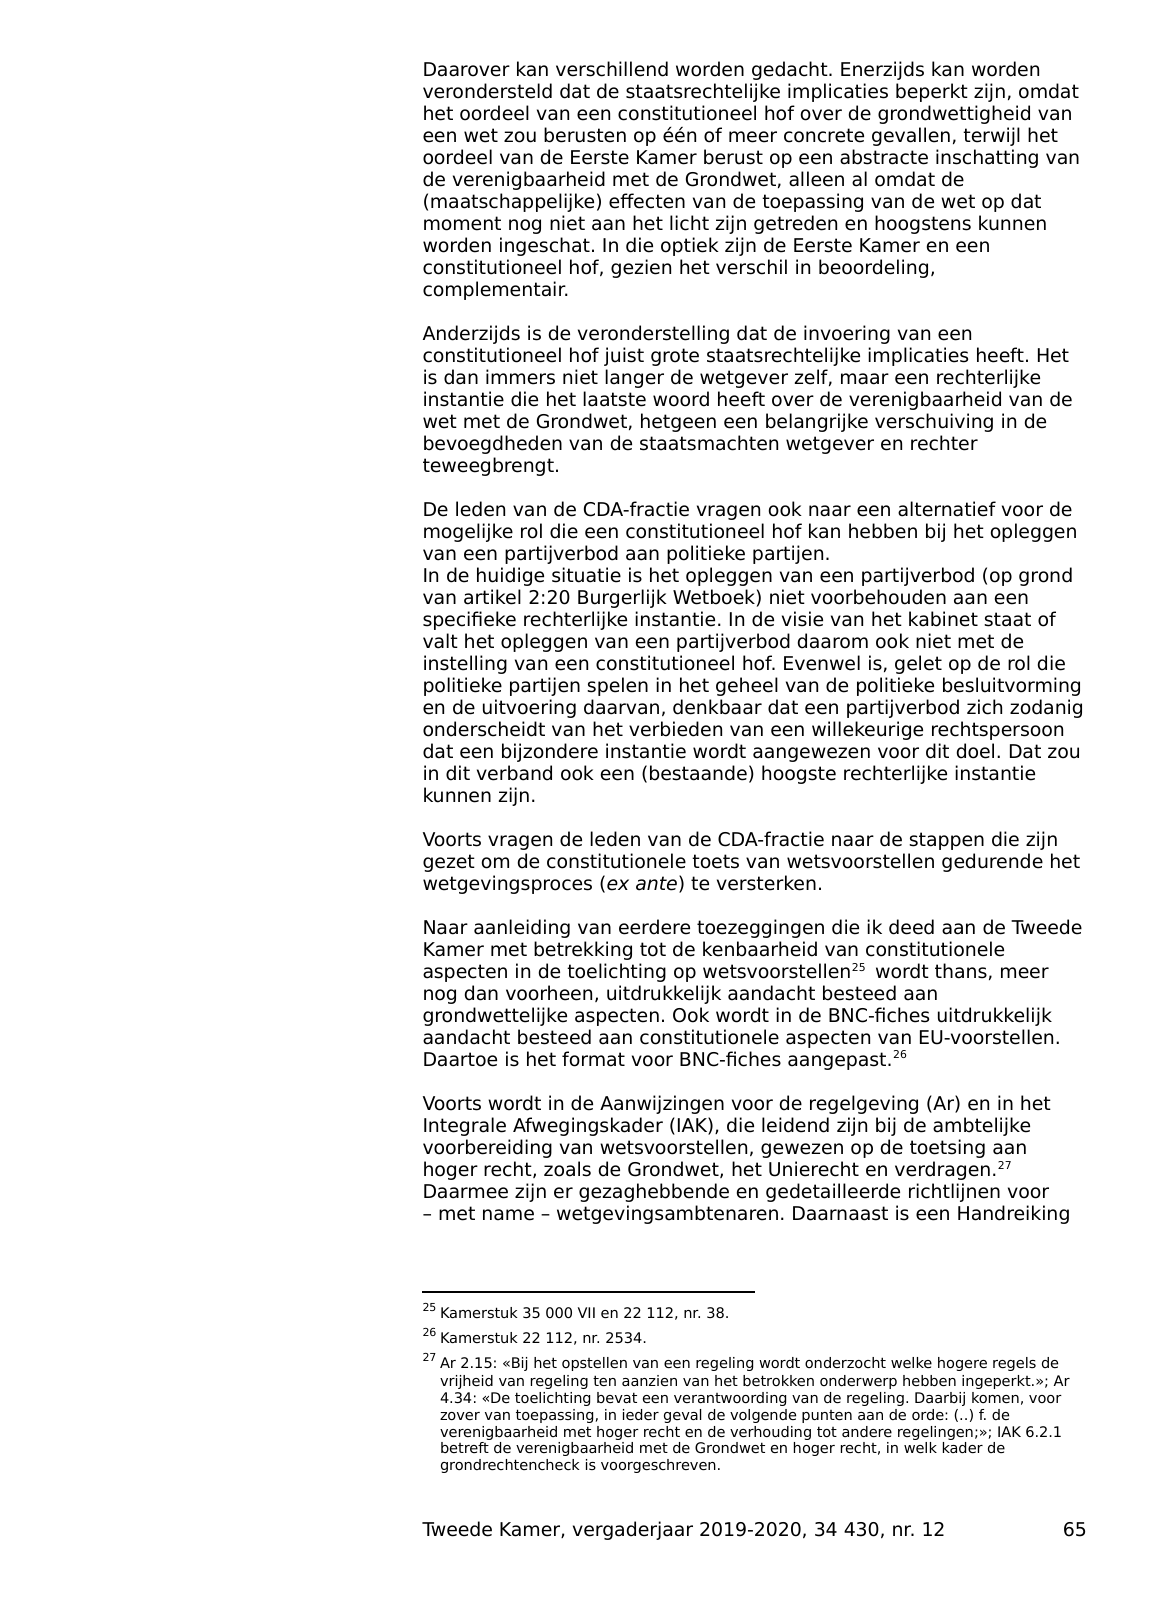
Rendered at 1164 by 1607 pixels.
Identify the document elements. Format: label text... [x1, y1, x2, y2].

text Anderzijds is de veronderstelling dat de invoering van een constitutioneel hof juist grote staatsrechtelijke implicaties heeft. Het is dan immers niet langer de wetgever zelf, maar een rechterlijke instantie die het laatste woord heeft over de verenigbaarheid van de wet met de Grondwet, hetgeen een belangrijke verschuiving in de bevoegdheden van de staatsmachten wetgever en rechter teweegbrengt. [422, 323, 1087, 477]
text In de huidige situatie is het opleggen van een partijverbod (op grond van artikel 2:20 Burgerlijk Wetboek) niet voorbehouden aan een specifieke rechterlijke instantie. In de visie van het kabinet staat of valt het opleggen van een partijverbod daarom ook niet met de instelling van een constitutioneel hof. Evenwel is, gelet op de rol die politieke partijen spelen in het geheel van de politieke besluitvorming en de uitvoering daarvan, denkbaar dat een partijverbod zich zodanig onderscheidt van het verbieden van een willekeurige rechtspersoon dat een bijzondere instantie wordt aangewezen voor dit doel. Dat zou in dit verband ook een (bestaande) hoogste rechterlijke instantie kunnen zijn. [422, 565, 1087, 807]
text Ar 2.15: «Bij het opstellen van een regeling wordt onderzocht welke hogere regels de vrijheid van regeling ten aanzien van het betrokken onderwerp hebben ingeperkt.»; Ar 4.34: «De toelichting bevat een verantwoording van de regeling. Daarbij komen, voor zover van toepassing, in ieder geval de volgende punten aan de orde: (..) f. de verenigbaarheid met hoger recht en de verhouding tot andere regelingen;»; IAK 6.2.1 betreft de verenigbaarheid met de Grondwet en hoger recht, in welk kader de grondrechtencheck is voorgeschreven. [422, 1351, 1087, 1474]
text Voorts wordt in de Aanwijzingen voor de regelgeving (Ar) en in het Integrale Afwegingskader (IAK), die leidend zijn bij de ambtelijke voorbereiding van wetsvoorstellen, gewezen op de toetsing aan hoger recht, zoals de Grondwet, het Unierecht en verdragen. Daarmee zijn er gezaghebbende en gedetailleerde richtlijnen voor – met name – wetgevingsambtenaren. Daarnaast is een Handreiking [422, 1093, 1087, 1225]
text Kamerstuk 35 000 VII en 22 112, nr. 38. [422, 1301, 1087, 1323]
text Kamerstuk 22 112, nr. 2534. [422, 1326, 1087, 1348]
text Naar aanleiding van eerdere toezeggingen die ik deed aan de Tweede Kamer met betrekking tot de kenbaarheid van constitutionele aspecten in de toelichting op wetsvoorstellen wordt thans, meer nog dan voorheen, uitdrukkelijk aandacht besteed aan grondwettelijke aspecten. Ook wordt in de BNC-fiches uitdrukkelijk aandacht besteed aan constitutionele aspecten van EU-voorstellen. Daartoe is het format voor BNC-fiches aangepast. [422, 917, 1087, 1071]
text Daarover kan verschillend worden gedacht. Enerzijds kan worden verondersteld dat de staatsrechtelijke implicaties beperkt zijn, omdat het oordeel van een constitutioneel hof over de grondwettigheid van een wet zou berusten op één of meer concrete gevallen, terwijl het oordeel van de Eerste Kamer berust op een abstracte inschatting van de verenigbaarheid met de Grondwet, alleen al omdat de (maatschappelijke) effecten van de toepassing van de wet op dat moment nog niet aan het licht zijn getreden en hoogstens kunnen worden ingeschat. In die optiek zijn de Eerste Kamer en een constitutioneel hof, gezien het verschil in beoordeling, complementair. [422, 59, 1087, 301]
text De leden van de CDA-fractie vragen ook naar een alternatief voor de mogelijke rol die een constitutioneel hof kan hebben bij het opleggen van een partijverbod aan politieke partijen. [422, 499, 1087, 565]
text Voorts vragen de leden van de CDA-fractie naar de stappen die zijn gezet om de constitutionele toets van wetsvoorstellen gedurende het wetgevingsproces (ex ante) te versterken. [422, 829, 1087, 895]
